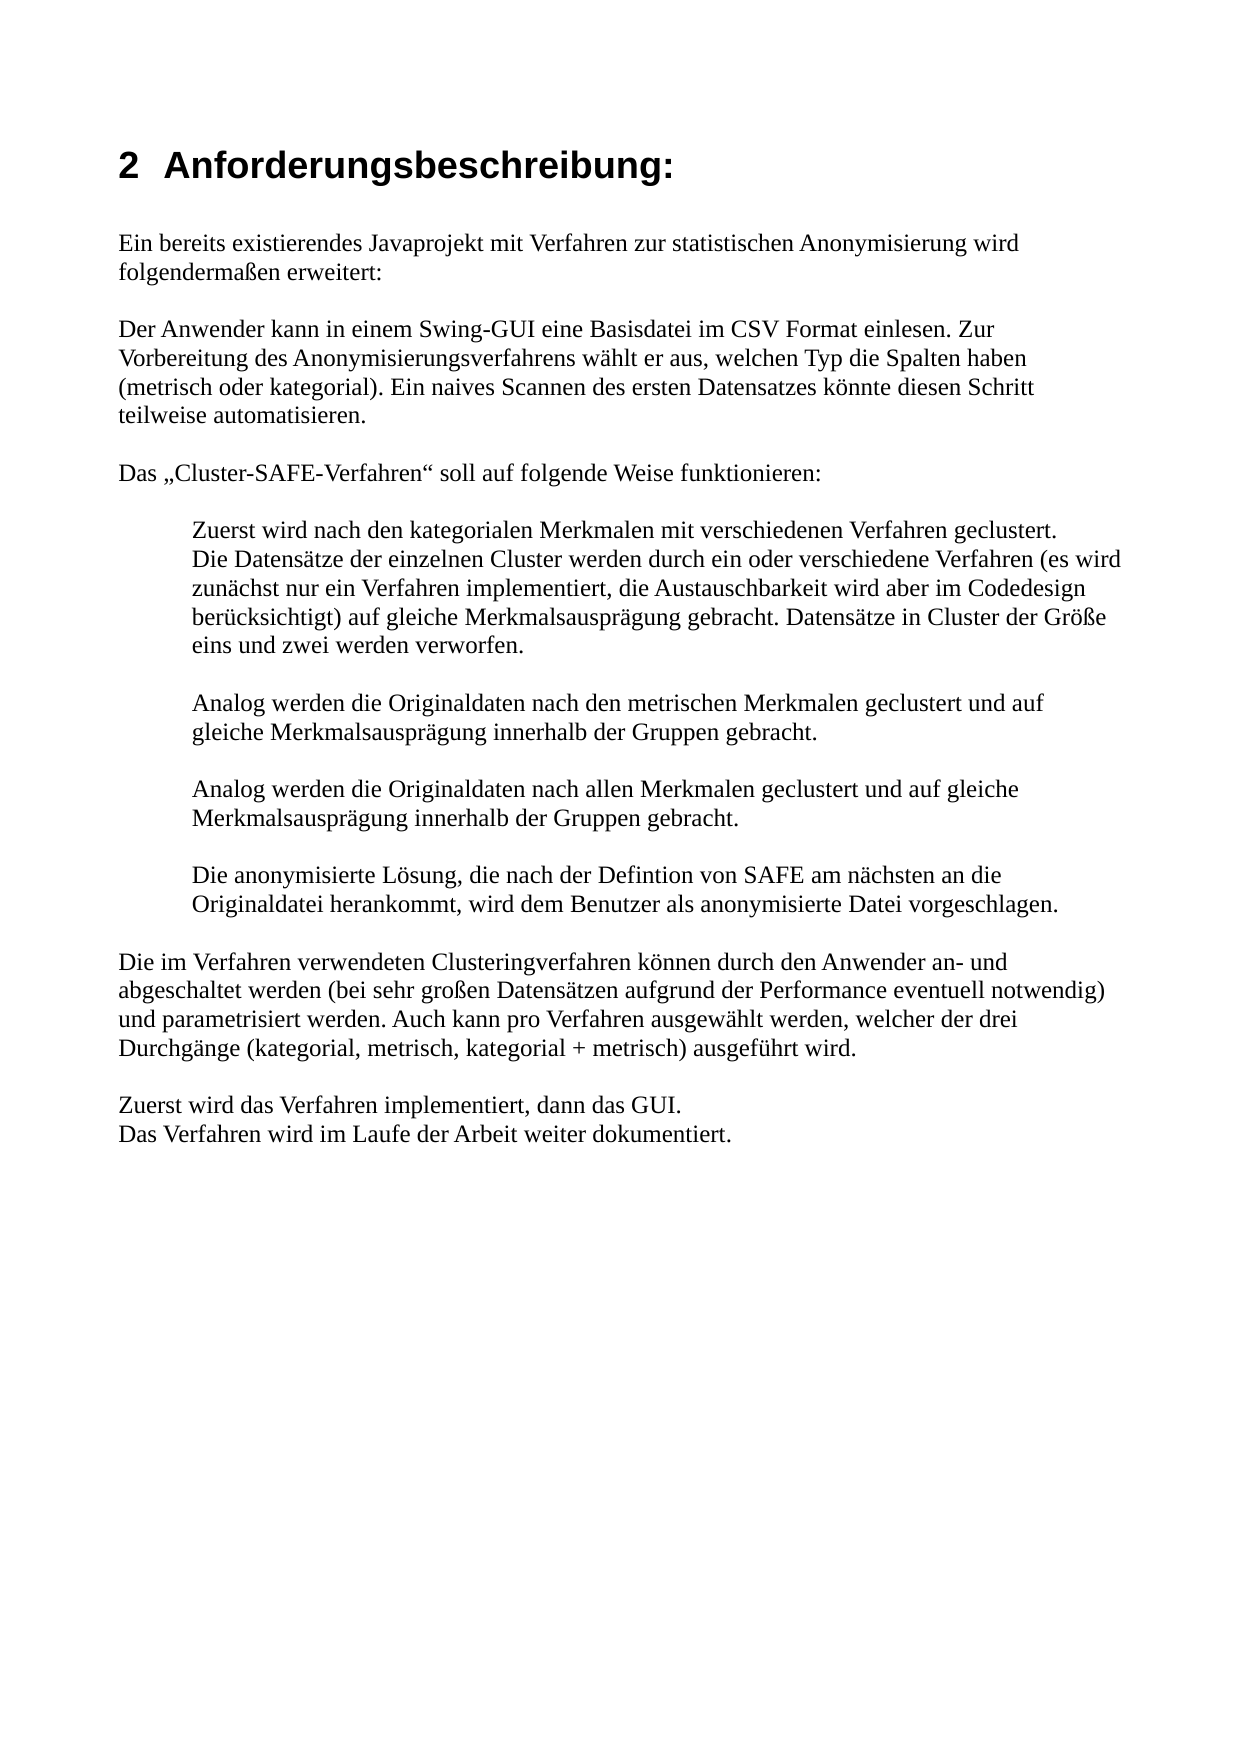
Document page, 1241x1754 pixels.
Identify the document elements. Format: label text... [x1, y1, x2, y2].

text Zuerst wird das Verfahren implementiert, dann das GUI. [118, 1091, 1122, 1119]
text Zuerst wird nach den kategorialen Merkmalen mit verschiedenen Verfahren geclustert. [192, 516, 1122, 544]
text Analog werden die Originaldaten nach den metrischen Merkmalen geclustert und auf gleiche Merkmalsausprägung innerhalb der Gruppen gebracht. [192, 688, 1122, 746]
text Das „Cluster-SAFE-Verfahren“ soll auf folgende Weise funktionieren: [118, 458, 1122, 487]
text Analog werden die Originaldaten nach allen Merkmalen geclustert und auf gleiche Merkmalsausprägung innerhalb der Gruppen gebracht. [192, 774, 1122, 832]
text Die Datensätze der einzelnen Cluster werden durch ein oder verschiedene Verfahren (es wird zunächst nur ein Verfahren implementiert, die Austauschbarkeit wird aber im Codedesign berücksichtigt) auf gleiche Merkmalsausprägung gebracht. Datensätze in Cluster der Größe eins und zwei werden verworfen. [192, 544, 1122, 659]
subtitle Anforderungsbeschreibung: [118, 143, 1122, 187]
text Die anonymisierte Lösung, die nach der Defintion von SAFE am nächsten an die Originaldatei herankommt, wird dem Benutzer als anonymisierte Datei vorgeschlagen. [192, 861, 1122, 918]
text Der Anwender kann in einem Swing-GUI eine Basisdatei im CSV Format einlesen. Zur Vorbereitung des Anonymisierungsverfahrens wählt er aus, welchen Typ die Spalten haben (metrisch oder kategorial). Ein naives Scannen des ersten Datensatzes könnte diesen Schritt teilweise automatisieren. [118, 314, 1122, 429]
text Das Verfahren wird im Laufe der Arbeit weiter dokumentiert. [118, 1119, 1122, 1148]
text Ein bereits existierendes Javaprojekt mit Verfahren zur statistischen Anonymisierung wird folgendermaßen erweitert: [118, 228, 1122, 286]
text Die im Verfahren verwendeten Clusteringverfahren können durch den Anwender an- und abgeschaltet werden (bei sehr großen Datensätzen aufgrund der Performance eventuell notwendig) und parametrisiert werden. Auch kann pro Verfahren ausgewählt werden, welcher der drei Durchgänge (kategorial, metrisch, kategorial + metrisch) ausgeführt wird. [118, 947, 1122, 1062]
